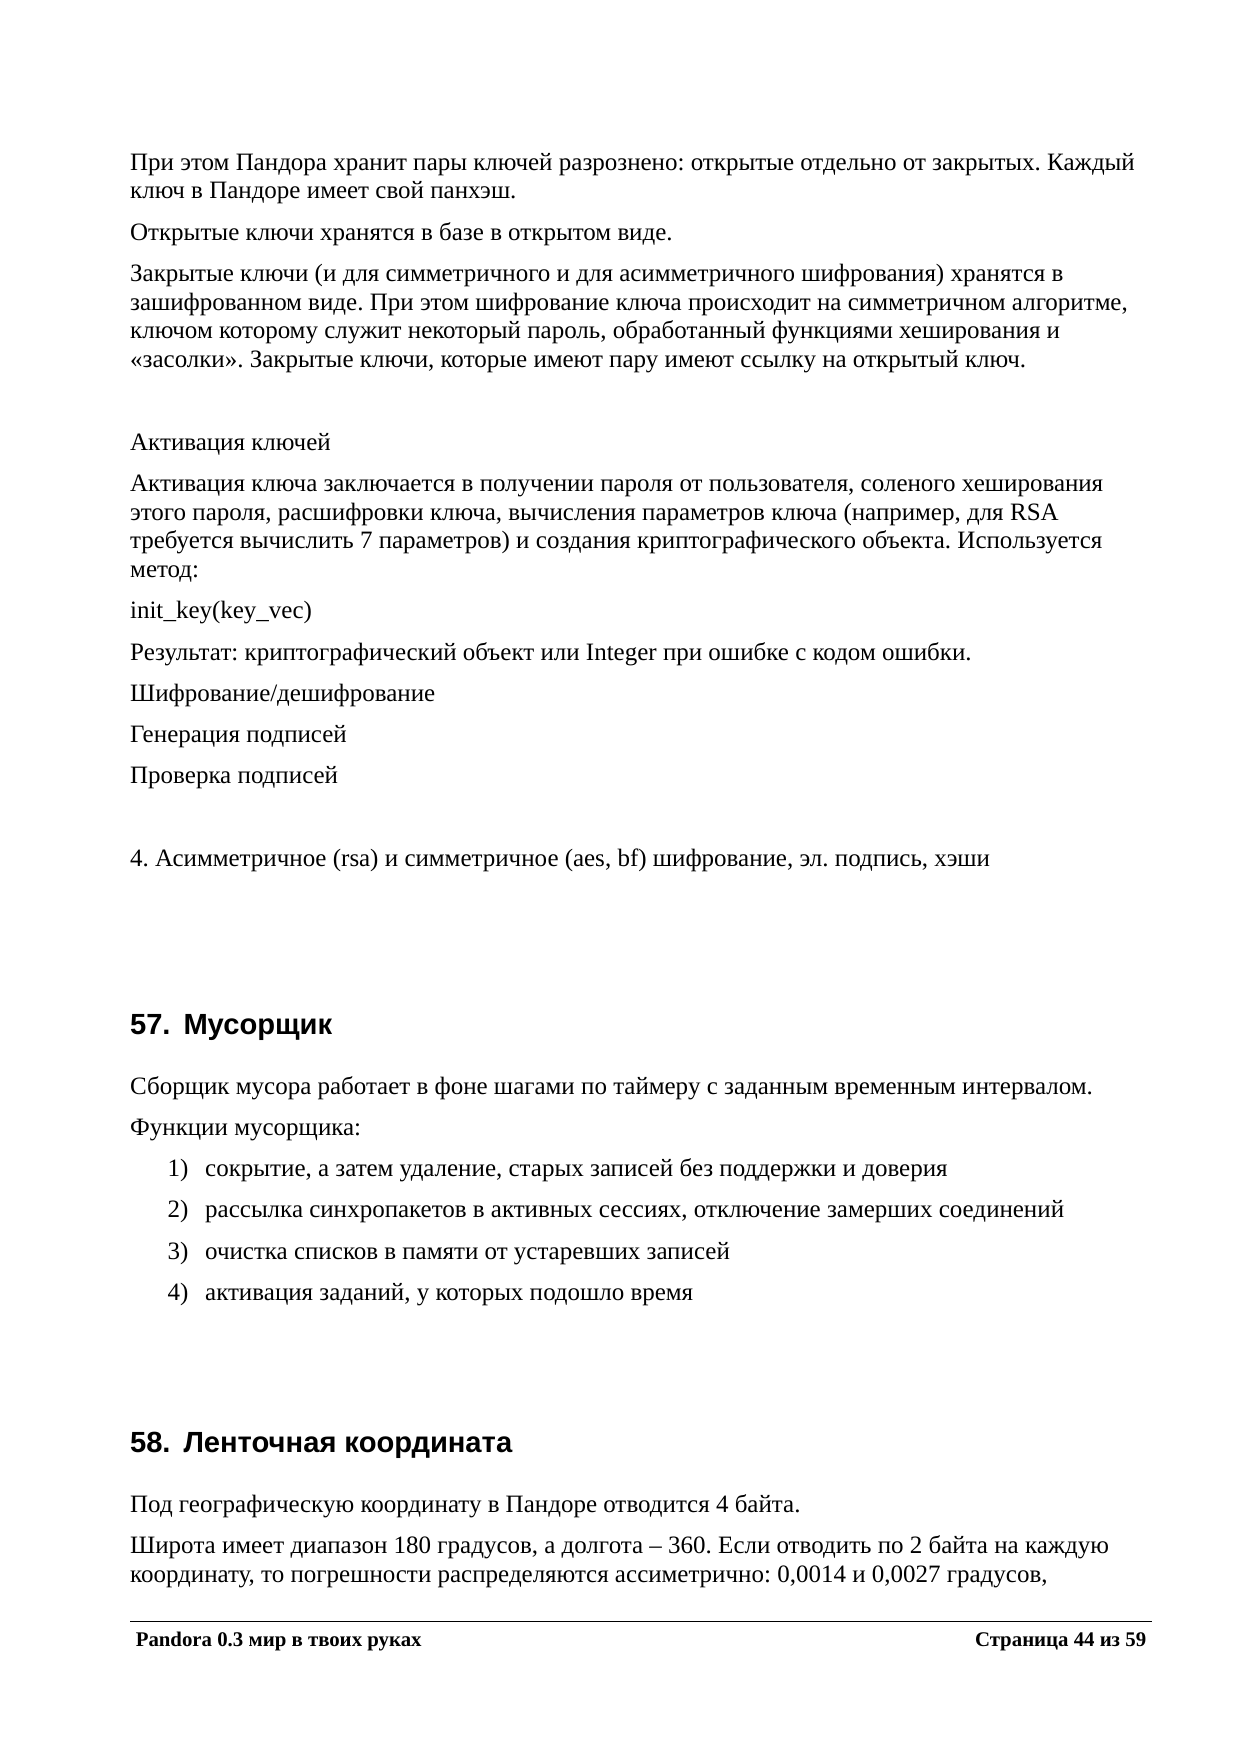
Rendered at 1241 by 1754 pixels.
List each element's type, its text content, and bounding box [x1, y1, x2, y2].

list активация заданий, у которых подошло время [167, 1277, 1152, 1306]
text Сборщик мусора работает в фоне шагами по таймеру с заданным временным интервалом. [130, 1071, 1152, 1099]
subtitle Ленточная координата [130, 1425, 1152, 1458]
text Открытые ключи хранятся в базе в открытом виде. [130, 217, 1152, 246]
text Активация ключа заключается в получении пароля от пользователя, соленого хеширования этого пароля, расшифровки ключа, вычисления параметров ключа (например, для RSA требуется вычислить 7 параметров) и создания криптографического объекта. Используется метод: [130, 468, 1152, 583]
text Закрытые ключи (и для симметричного и для асимметричного шифрования) хранятся в зашифрованном виде. При этом шифрование ключа происходит на симметричном алгоритме, ключом которому служит некоторый пароль, обработанный функциями хеширования и «засолки». Закрытые ключи, которые имеют пару имеют ссылку на открытый ключ. [130, 258, 1152, 373]
text При этом Пандора хранит пары ключей разрознено: открытые отдельно от закрытых. Каждый ключ в Пандоре имеет свой панхэш. [130, 147, 1152, 204]
text Под географическую координату в Пандоре отводится 4 байта. [130, 1489, 1152, 1517]
list рассылка синхропакетов в активных сессиях, отключение замерших соединений [167, 1194, 1152, 1223]
text Широта имеет диапазон 180 градусов, а долгота – 360. Если отводить по 2 байта на каждую координату, то погрешности распределяются ассиметрично: 0,0014 и 0,0027 градусов, [130, 1530, 1152, 1587]
list сокрытие, а затем удаление, старых записей без поддержки и доверия [167, 1153, 1152, 1182]
text 4. Асимметричное (rsa) и симметричное (aes, bf) шифрование, эл. подпись, хэши [130, 843, 1152, 872]
text Активация ключей [130, 427, 1152, 456]
list очистка списков в памяти от устаревших записей [167, 1236, 1152, 1264]
text init_key(key_vec) [130, 596, 1152, 624]
text Шифрование/дешифрование [130, 678, 1152, 707]
text Проверка подписей [130, 761, 1152, 789]
text Функции мусорщика: [130, 1112, 1152, 1141]
text Генерация подписей [130, 719, 1152, 748]
text Результат: криптографический объект или Integer при ошибке с кодом ошибки. [130, 637, 1152, 666]
subtitle Мусорщик [130, 1007, 1152, 1041]
